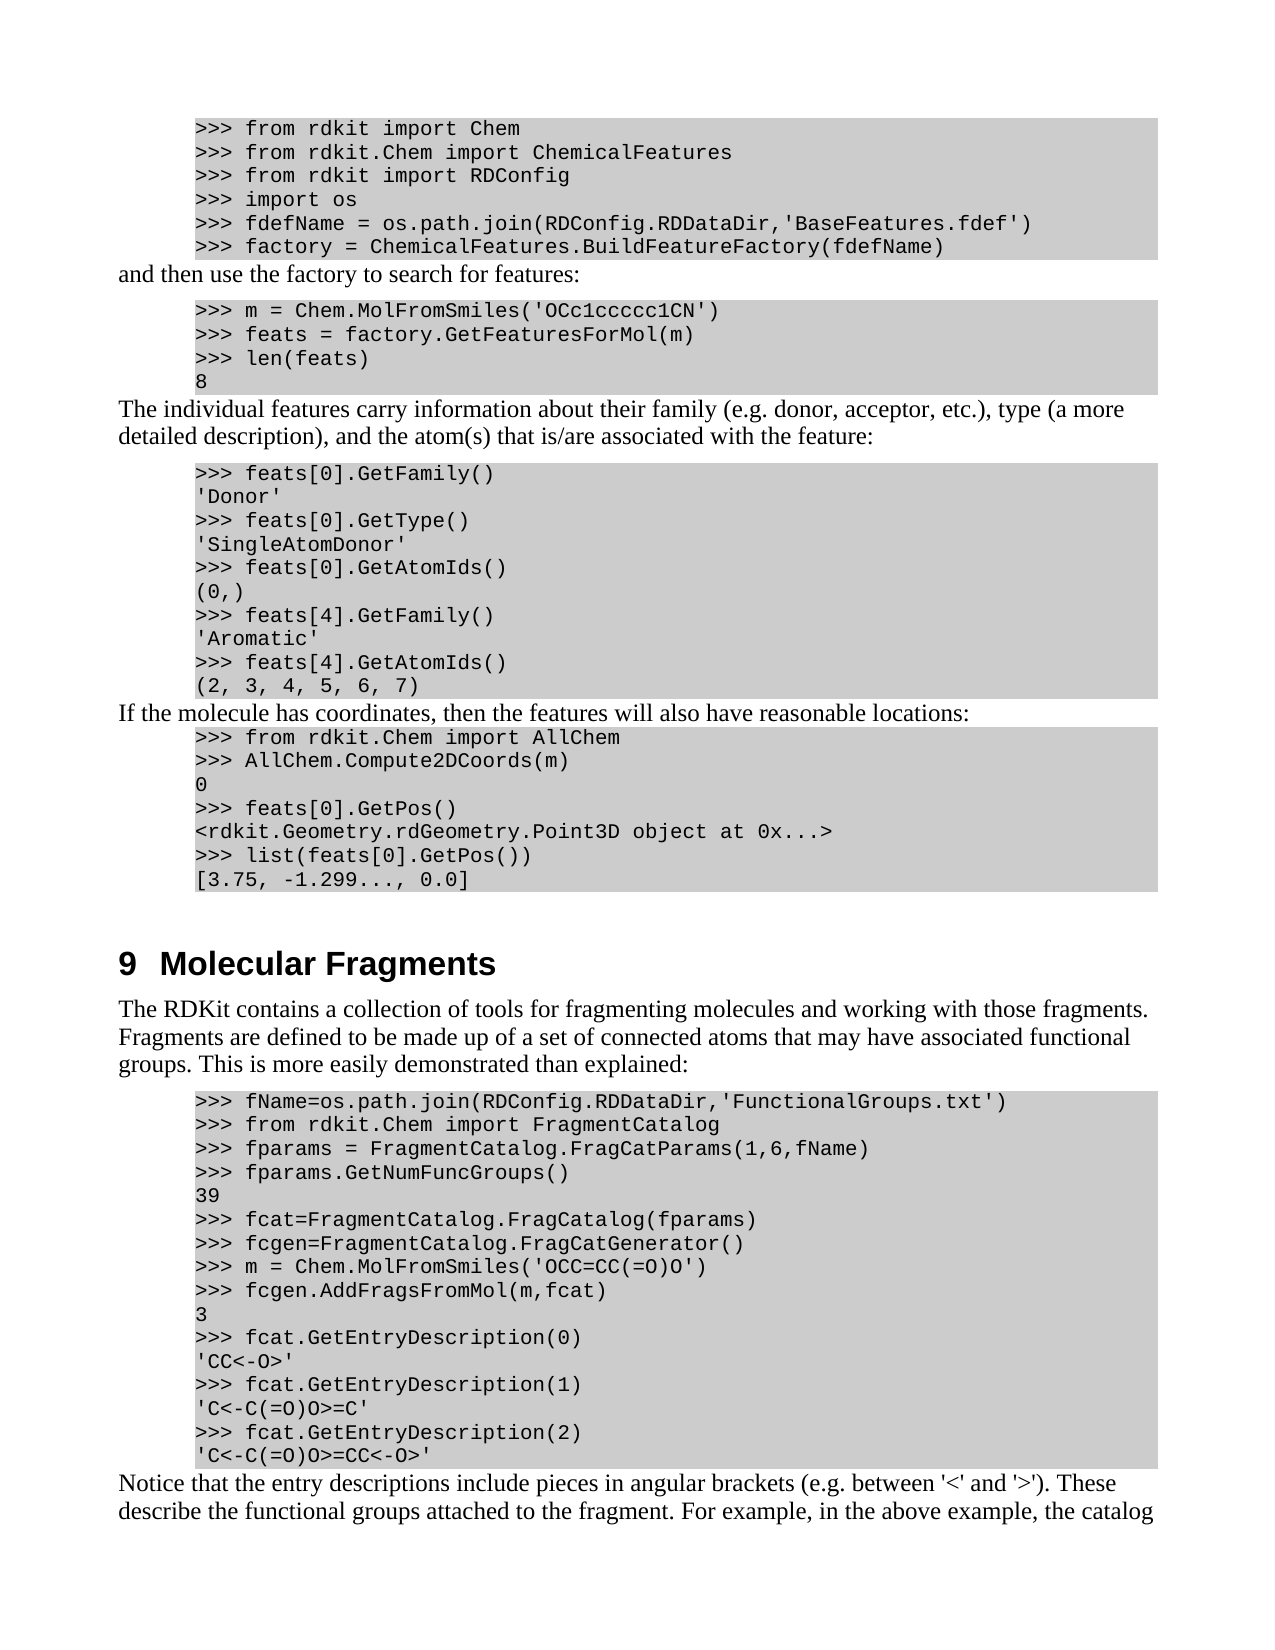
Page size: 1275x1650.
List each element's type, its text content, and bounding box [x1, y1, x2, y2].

text [3.75, -1.299..., 0.0] [195, 869, 1158, 892]
text >>> m = Chem.MolFromSmiles('OCC=CC(=O)O') [195, 1256, 1158, 1280]
text 'C<-C(=O)O>=CC<-O>' [195, 1445, 1158, 1469]
text >>> from rdkit.Chem import ChemicalFeatures [195, 142, 1158, 165]
text >>> feats[0].GetAtomIds() [195, 557, 1158, 581]
text 'Aromatic' [195, 628, 1158, 652]
text >>> feats[4].GetFamily() [195, 604, 1158, 628]
text 'Donor' [195, 486, 1158, 510]
text >>> factory = ChemicalFeatures.BuildFeatureFactory(fdefName) [195, 236, 1158, 260]
text >>> feats[0].GetFamily() [195, 463, 1158, 486]
text >>> from rdkit import Chem [195, 118, 1158, 142]
text >>> fcat.GetEntryDescription(0) [195, 1327, 1158, 1351]
text >>> AllChem.Compute2DCoords(m) [195, 751, 1158, 774]
text >>> feats[4].GetAtomIds() [195, 652, 1158, 676]
text >>> fcgen=FragmentCatalog.FragCatGenerator() [195, 1233, 1158, 1256]
text 3 [195, 1303, 1158, 1327]
text 8 [195, 371, 1158, 395]
text (2, 3, 4, 5, 6, 7) [195, 676, 1158, 699]
text 0 [195, 774, 1158, 798]
text >>> feats[0].GetPos() [195, 798, 1158, 821]
text and then use the factory to search for features: [118, 260, 1157, 288]
text >>> fdefName = os.path.join(RDConfig.RDDataDir,'BaseFeatures.fdef') [195, 213, 1158, 236]
text >>> fparams = FragmentCatalog.FragCatParams(1,6,fName) [195, 1138, 1158, 1162]
text >>> fcat.GetEntryDescription(1) [195, 1374, 1158, 1398]
text 'C<-C(=O)O>=C' [195, 1398, 1158, 1422]
text >>> import os [195, 189, 1158, 213]
text >>> fName=os.path.join(RDConfig.RDDataDir,'FunctionalGroups.txt') [195, 1091, 1158, 1114]
text >>> m = Chem.MolFromSmiles('OCc1ccccc1CN') [195, 300, 1158, 324]
text 'CC<-O>' [195, 1351, 1158, 1374]
text >>> from rdkit.Chem import AllChem [195, 727, 1158, 751]
text The RDKit contains a collection of tools for fragmenting molecules and working with those fragments. Fragments are defined to be made up of a set of connected atoms that may have associated functional groups. This is more easily demonstrated than explained: [118, 995, 1157, 1078]
text <rdkit.Geometry.rdGeometry.Point3D object at 0x...> [195, 821, 1158, 845]
subtitle Molecular Fragments [118, 945, 1157, 983]
text >>> fcgen.AddFragsFromMol(m,fcat) [195, 1280, 1158, 1303]
text If the molecule has coordinates, then the features will also have reasonable locations: [118, 699, 1157, 727]
text >>> from rdkit.Chem import FragmentCatalog [195, 1114, 1158, 1138]
text >>> list(feats[0].GetPos()) [195, 845, 1158, 869]
text >>> len(feats) [195, 347, 1158, 371]
text Notice that the entry descriptions include pieces in angular brackets (e.g. between '<' and '>'). These describe the functional groups attached to the fragment. For example, in the above example, the catalog [118, 1469, 1157, 1524]
text >>> feats = factory.GetFeaturesForMol(m) [195, 324, 1158, 347]
text >>> fparams.GetNumFuncGroups() [195, 1162, 1158, 1185]
text (0,) [195, 581, 1158, 604]
text >>> fcat=FragmentCatalog.FragCatalog(fparams) [195, 1209, 1158, 1233]
text 39 [195, 1185, 1158, 1209]
text 'SingleAtomDonor' [195, 534, 1158, 557]
text >>> feats[0].GetType() [195, 510, 1158, 534]
text >>> fcat.GetEntryDescription(2) [195, 1422, 1158, 1445]
text >>> from rdkit import RDConfig [195, 165, 1158, 189]
text The individual features carry information about their family (e.g. donor, acceptor, etc.), type (a more detailed description), and the atom(s) that is/are associated with the feature: [118, 395, 1157, 450]
